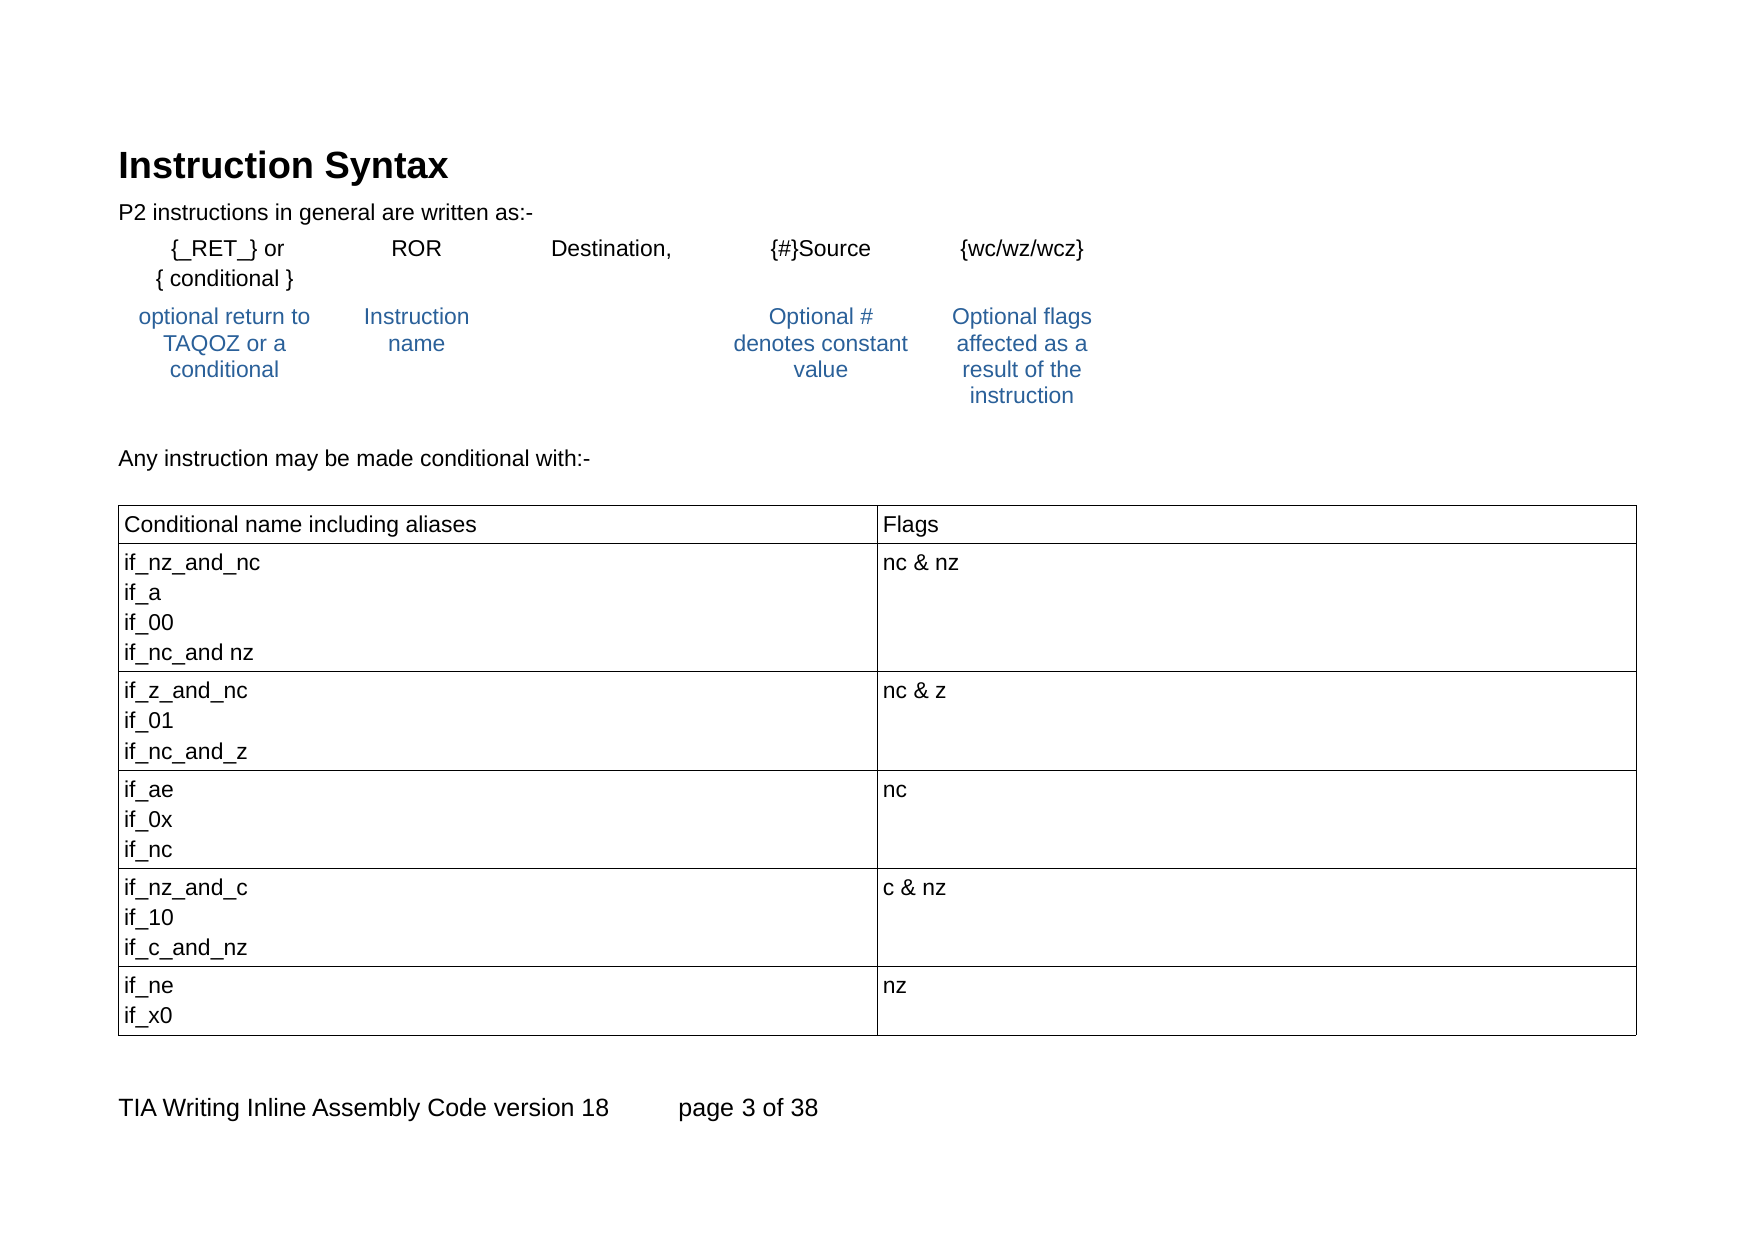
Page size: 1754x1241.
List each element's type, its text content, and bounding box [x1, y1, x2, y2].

table_header ROR [331, 230, 502, 297]
table_cell Optional flags affected as a result of the instruction [921, 298, 1123, 414]
table_header Conditional name including aliases [119, 506, 877, 543]
text Any instruction may be made conditional with:- [118, 444, 1636, 471]
subtitle Instruction Syntax [118, 143, 1636, 187]
table_cell if_ne if_x0 [119, 967, 877, 1034]
table_cell optional return to TAQOZ or a conditional [118, 298, 331, 414]
table_cell nc [878, 771, 1636, 868]
table_cell [503, 298, 720, 414]
table_cell if_nz_and_c if_10 if_c_and_nz [119, 869, 877, 966]
table_header {#}Source [720, 230, 921, 297]
table_header Destination, [503, 230, 720, 297]
text P2 instructions in general are written as:- [118, 199, 1636, 226]
table_header Flags [878, 506, 1636, 543]
table_cell nz [878, 967, 1636, 1034]
table_header {wc/wz/wcz} [921, 230, 1123, 297]
table_cell nc & z [878, 672, 1636, 770]
table_cell nc & nz [878, 544, 1636, 671]
table_header {_RET_} or { conditional } [118, 230, 331, 297]
table_cell if_nz_and_nc if_a if_00 if_nc_and nz [119, 544, 877, 671]
table_cell if_ae if_0x if_nc [119, 771, 877, 868]
table_cell Optional # denotes constant value [720, 298, 921, 414]
table_cell Instruction name [331, 298, 502, 414]
table_cell c & nz [878, 869, 1636, 966]
table_cell if_z_and_nc if_01 if_nc_and_z [119, 672, 877, 770]
